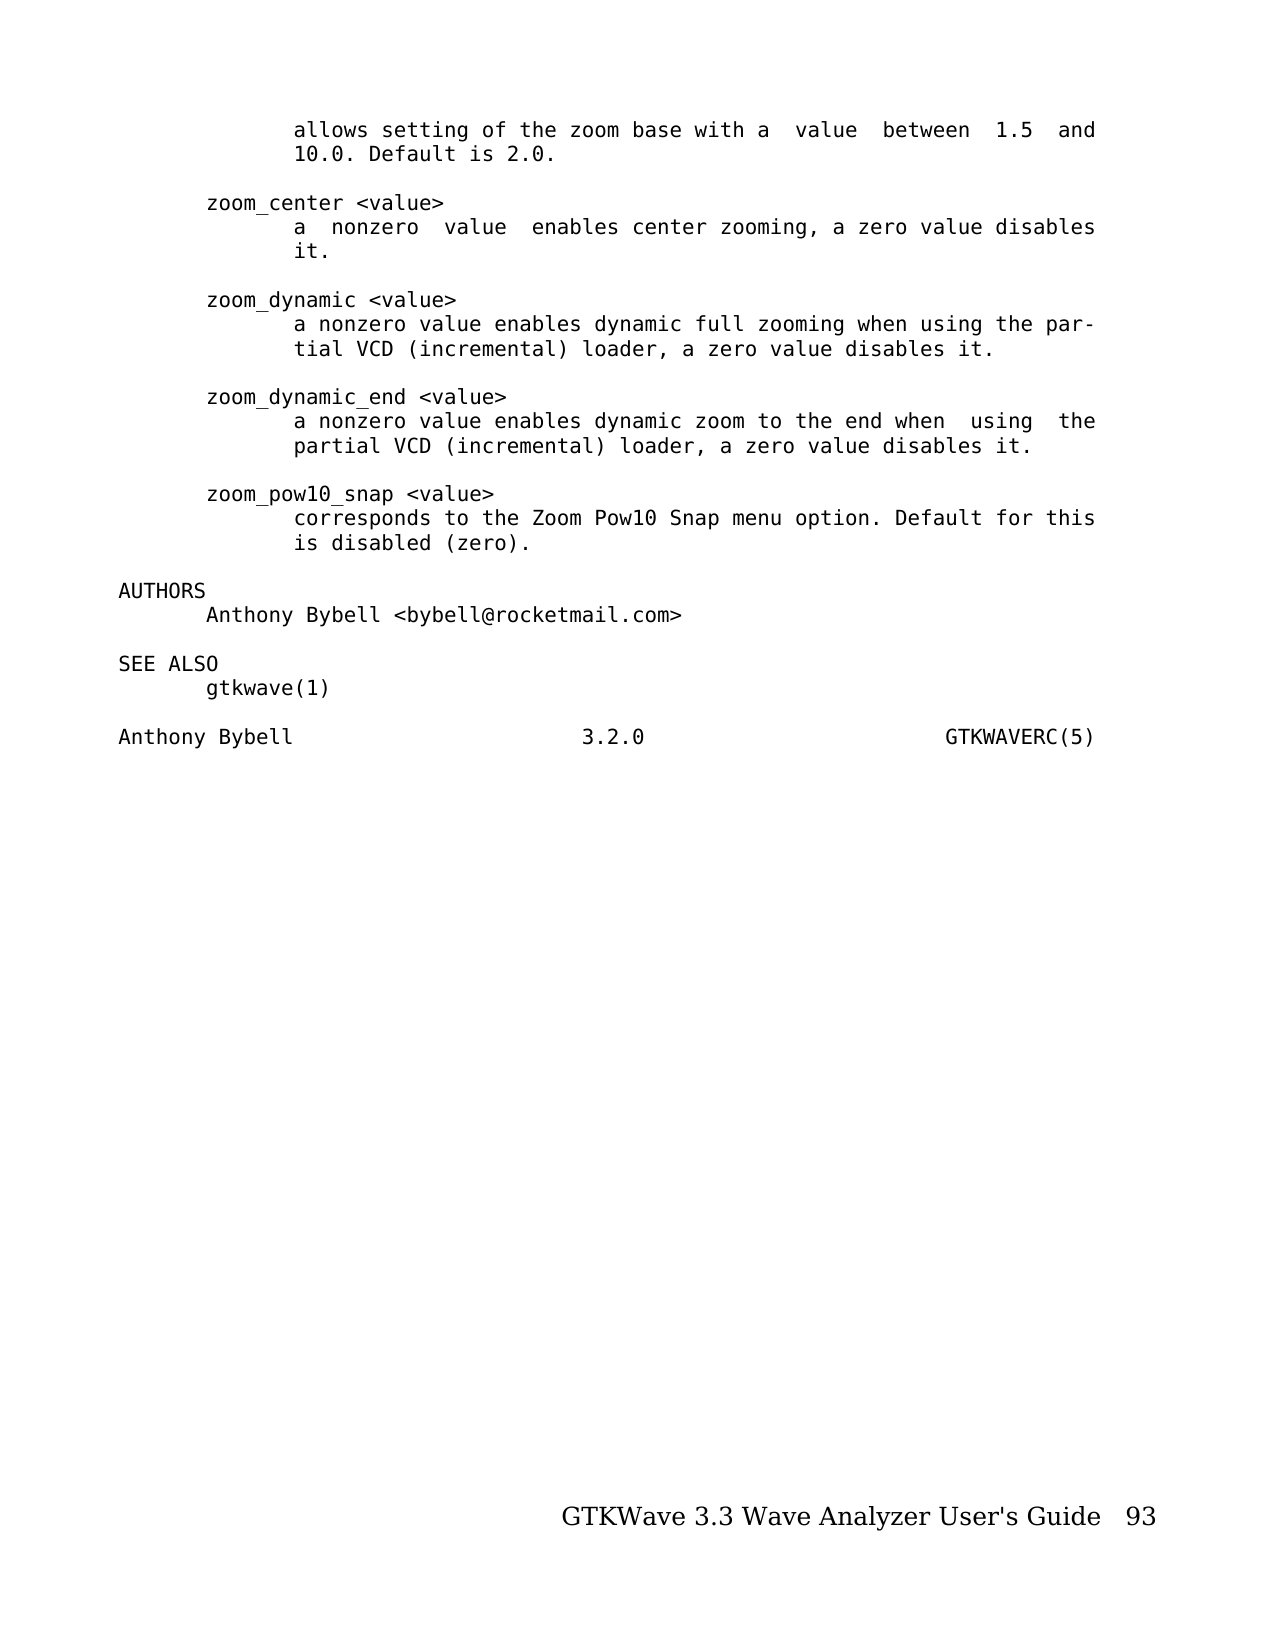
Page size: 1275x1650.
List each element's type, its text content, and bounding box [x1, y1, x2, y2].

text 10.0. Default is 2.0. [118, 142, 1157, 167]
text zoom_pow10_snap <value> [118, 482, 1157, 506]
text is disabled (zero). [118, 531, 1157, 555]
text a nonzero value enables dynamic full zooming when using the par- [118, 312, 1157, 337]
text AUTHORS [118, 579, 1157, 603]
text partial VCD (incremental) loader, a zero value disables it. [118, 434, 1157, 458]
text a nonzero value enables dynamic zoom to the end when using the [118, 409, 1157, 434]
text zoom_center <value> [118, 191, 1157, 215]
text zoom_dynamic_end <value> [118, 385, 1157, 409]
text a nonzero value enables center zooming, a zero value disables [118, 215, 1157, 239]
text tial VCD (incremental) loader, a zero value disables it. [118, 337, 1157, 361]
text allows setting of the zoom base with a value between 1.5 and [118, 118, 1157, 142]
text SEE ALSO [118, 652, 1157, 676]
text corresponds to the Zoom Pow10 Snap menu option. Default for this [118, 506, 1157, 531]
text it. [118, 239, 1157, 264]
text zoom_dynamic <value> [118, 288, 1157, 312]
text Anthony Bybell <bybell@rocketmail.com> [118, 603, 1157, 628]
text gtkwave(1) [118, 676, 1157, 701]
text Anthony Bybell 3.2.0 GTKWAVERC(5) [118, 725, 1157, 749]
